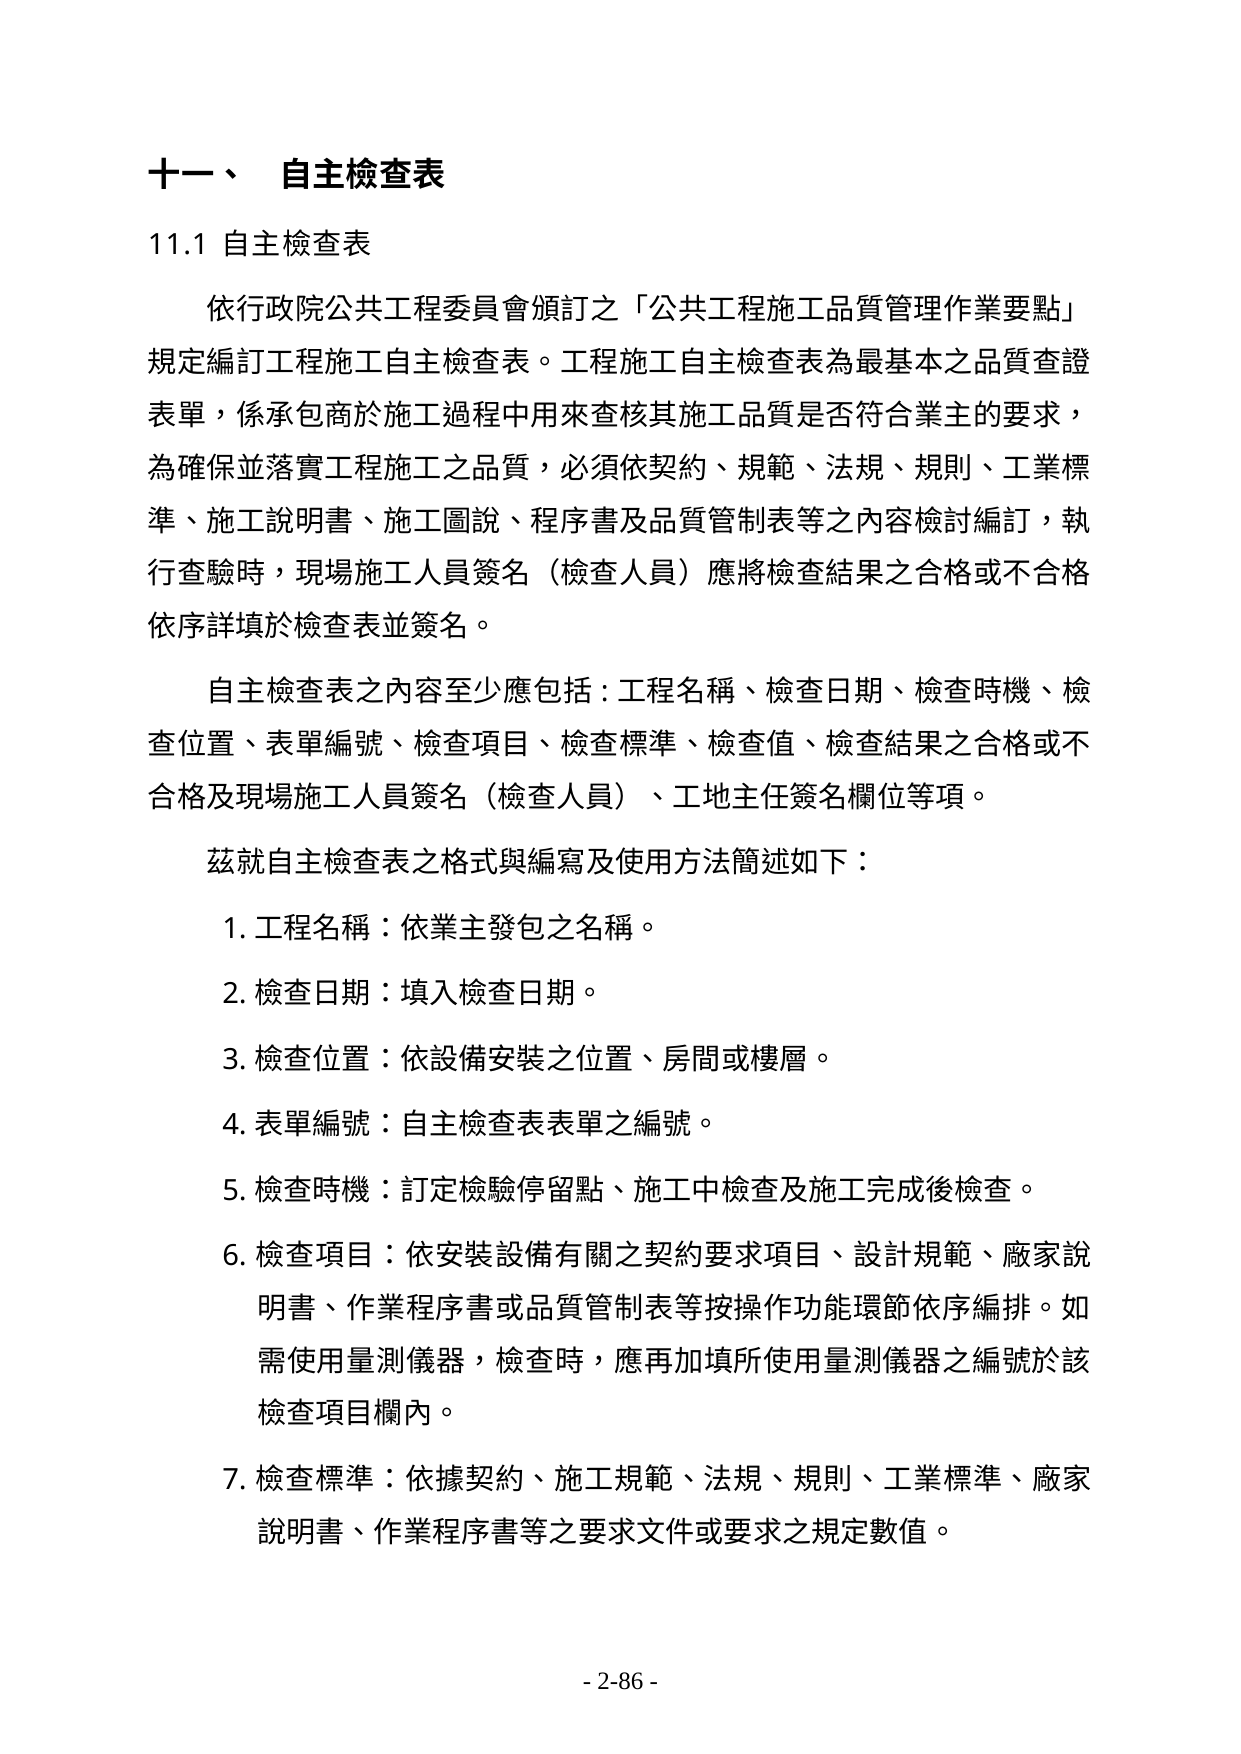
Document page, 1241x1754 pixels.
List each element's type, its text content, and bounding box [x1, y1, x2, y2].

subtitle 自主檢查表 [148, 148, 1092, 196]
text 5. 檢查時機：訂定檢驗停留點、施工中檢查及施工完成後檢查。 [222, 1166, 1092, 1208]
subtitle 11.1 自主檢查表 [148, 220, 1092, 263]
text 依行政院公共工程委員會頒訂之「公共工程施工品質管理作業要點」規定編訂工程施工自主檢查表。工程施工自主檢查表為最基本之品質查證表單，係承包商於施工過程中用來查核其施工品質是否符合業主的要求，為確保並落實工程施工之品質，必須依契約、規範、法規、規則、工業標準、施工說明書、施工圖說、程序書及品質管制表等之內容檢討編訂，執行查驗時，現場施工人員簽名（檢查人員）應將檢查結果之合格或不合格依序詳填於檢查表並簽名。 [148, 286, 1092, 645]
text 7. 檢查標準：依據契約、施工規範、法規、規則、工業標準、廠家說明書、作業程序書等之要求文件或要求之規定數值。 [222, 1455, 1092, 1551]
text 2. 檢查日期：填入檢查日期。 [222, 970, 1092, 1012]
text 4. 表單編號：自主檢查表表單之編號。 [222, 1101, 1092, 1143]
text 3. 檢查位置：依設備安裝之位置、房間或樓層。 [222, 1035, 1092, 1078]
text 6. 檢查項目：依安裝設備有關之契約要求項目、設計規範、廠家說明書、作業程序書或品質管制表等按操作功能環節依序編排。如需使用量測儀器，檢查時，應再加填所使用量測儀器之編號於該檢查項目欄內。 [222, 1231, 1092, 1432]
text 自主檢查表之內容至少應包括 : 工程名稱、檢查日期、檢查時機、檢查位置、表單編號、檢查項目、檢查標準、檢查值、檢查結果之合格或不合格及現場施工人員簽名（檢查人員）、工地主任簽名欄位等項。 [148, 668, 1092, 816]
text 1. 工程名稱：依業主發包之名稱。 [222, 904, 1092, 947]
text 茲就自主檢查表之格式與編寫及使用方法簡述如下： [148, 839, 1092, 881]
